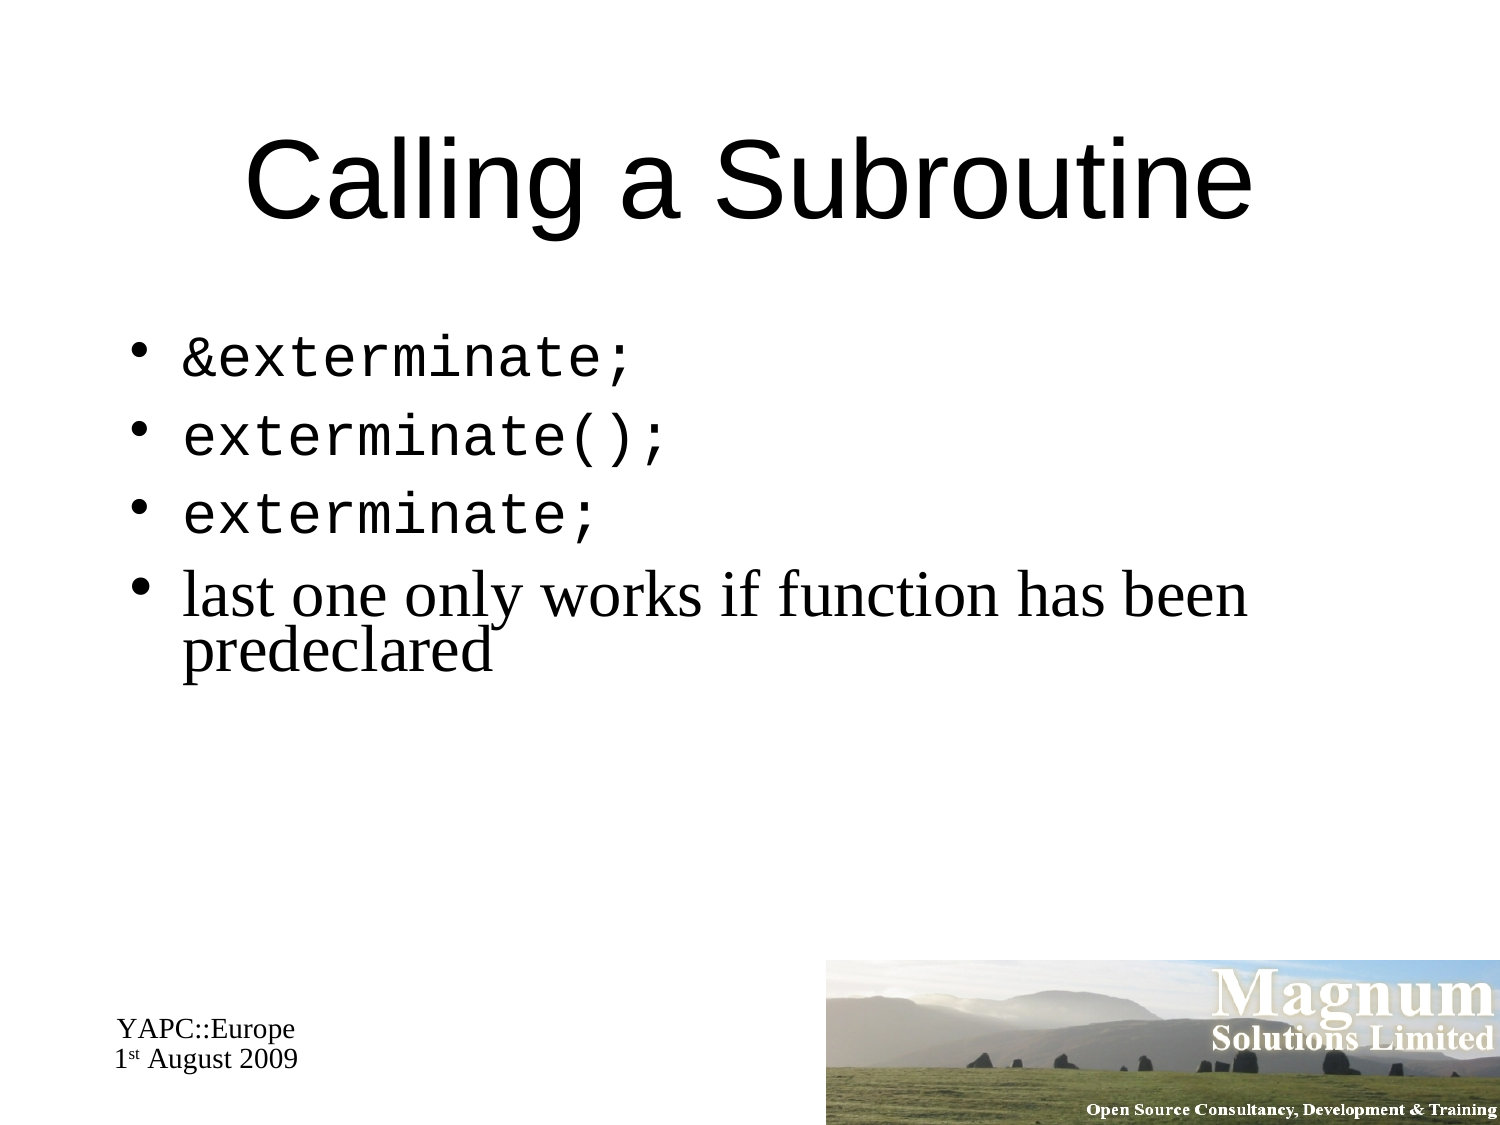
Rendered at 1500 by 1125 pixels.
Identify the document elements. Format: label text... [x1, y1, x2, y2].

list &exterminate; exterminate(); exterminate; last one only works if function has been predeclared [112, 337, 1388, 700]
title Calling a Subroutine [112, 62, 1388, 250]
picture [826, 960, 1500, 1125]
